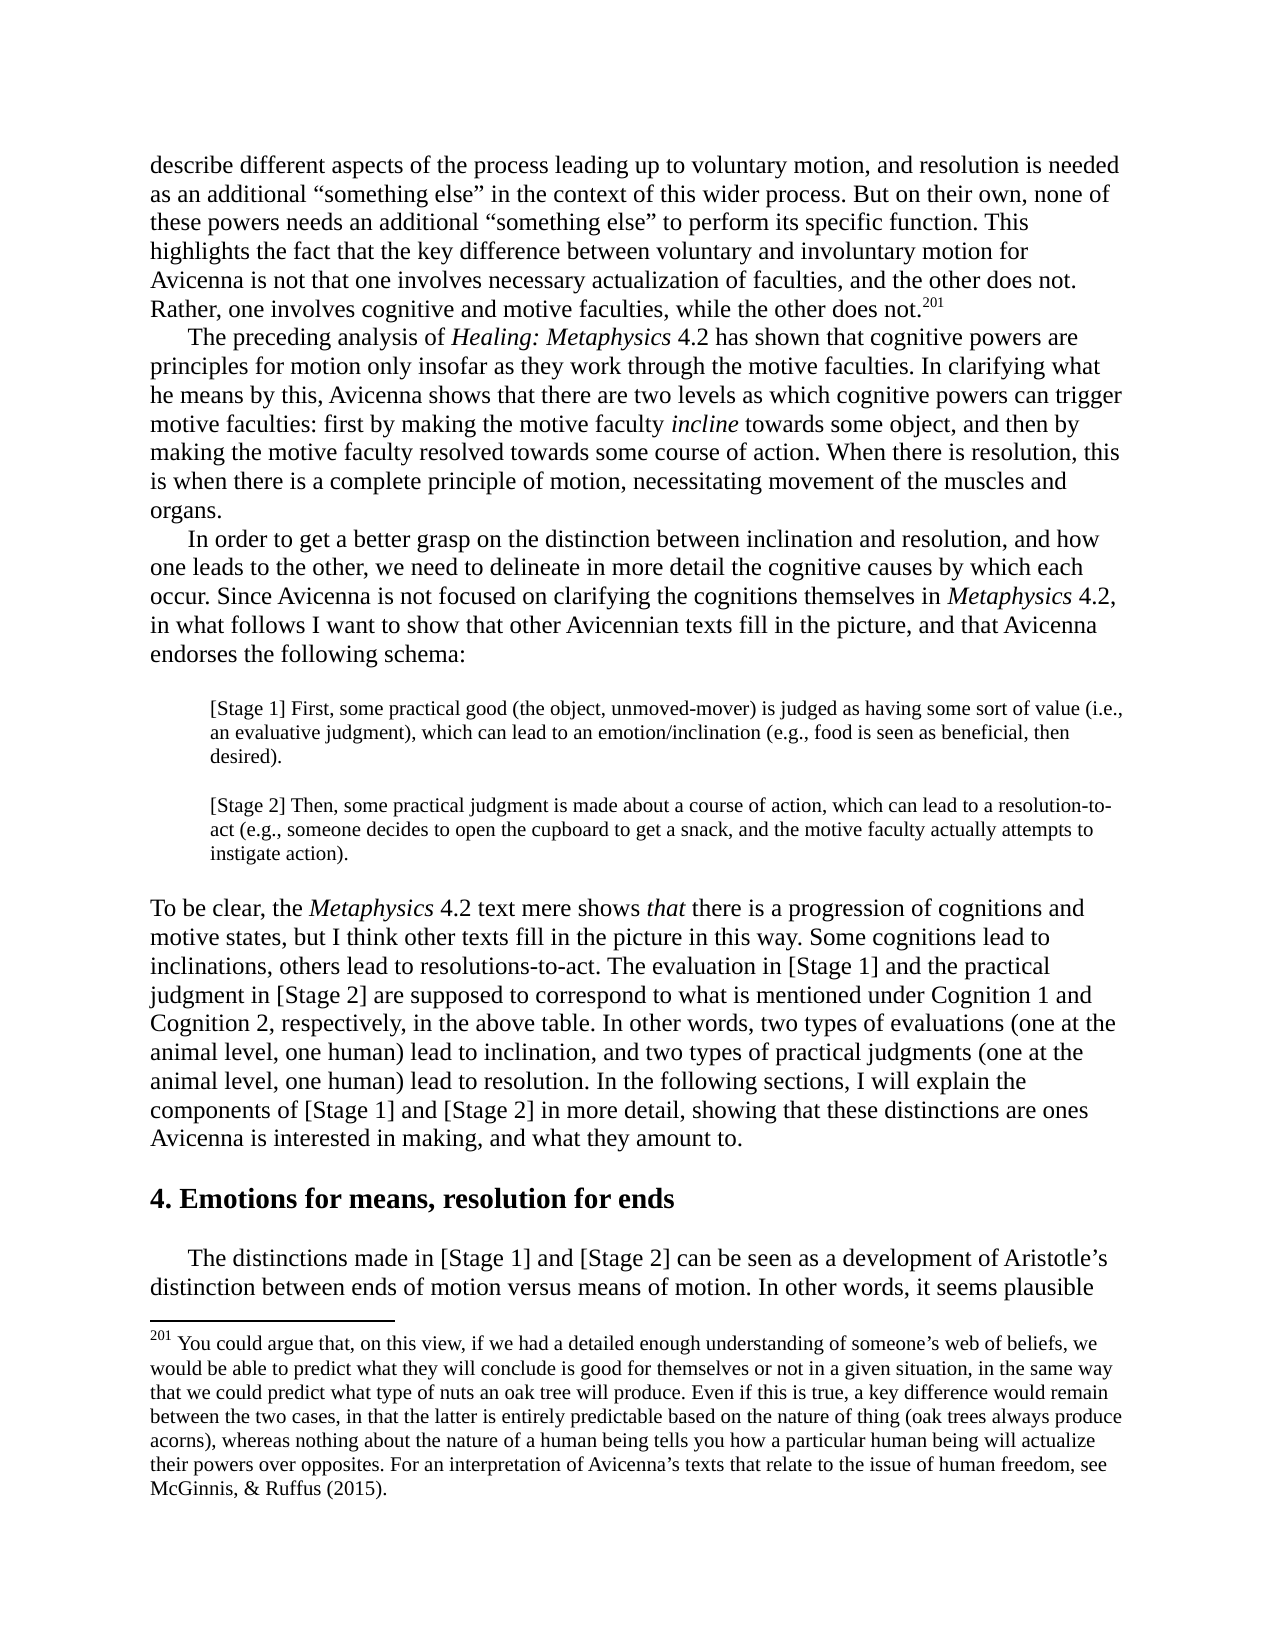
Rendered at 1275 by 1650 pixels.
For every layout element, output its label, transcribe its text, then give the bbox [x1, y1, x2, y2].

text To be clear, the Metaphysics 4.2 text mere shows that there is a progression of cognitions and motive states, but I think other texts fill in the picture in this way. Some cognitions lead to inclinations, others lead to resolutions-to-act. The evaluation in [Stage 1] and the practical judgment in [Stage 2] are supposed to correspond to what is mentioned under Cognition 1 and Cognition 2, respectively, in the above table. In other words, two types of evaluations (one at the animal level, one human) lead to inclination, and two types of practical judgments (one at the animal level, one human) lead to resolution. In the following sections, I will explain the components of [Stage 1] and [Stage 2] in more detail, showing that these distinctions are ones Avicenna is interested in making, and what they amount to. [150, 893, 1125, 1152]
text [Stage 2] Then, some practical judgment is made about a course of action, which can lead to a resolution-to-act (e.g., someone decides to open the cupboard to get a snack, and the motive faculty actually attempts to instigate action). [210, 792, 1125, 865]
text The preceding analysis of Healing: Metaphysics 4.2 has shown that cognitive powers are principles for motion only insofar as they work through the motive faculties. In clarifying what he means by this, Avicenna shows that there are two levels as which cognitive powers can trigger motive faculties: first by making the motive faculty incline towards some object, and then by making the motive faculty resolved towards some course of action. When there is resolution, this is when there is a complete principle of motion, necessitating movement of the muscles and organs. [150, 322, 1125, 524]
text [Stage 1] First, some practical good (the object, unmoved-mover) is judged as having some sort of value (i.e., an evaluative judgment), which can lead to an emotion/inclination (e.g., food is seen as beneficial, then desired). [210, 696, 1125, 768]
subtitle 4. Emotions for means, resolution for ends [150, 1181, 1125, 1214]
text In order to get a better grasp on the distinction between inclination and resolution, and how one leads to the other, we need to delineate in more detail the cognitive causes by which each occur. Since Avicenna is not focused on clarifying the cognitions themselves in Metaphysics 4.2, in what follows I want to show that other Avicennian texts fill in the picture, and that Avicenna endorses the following schema: [150, 524, 1125, 667]
text The distinctions made in [Stage 1] and [Stage 2] can be seen as a development of Aristotle’s distinction between ends of motion versus means of motion. In other words, it seems plausible [150, 1243, 1125, 1301]
text describe different aspects of the process leading up to voluntary motion, and resolution is needed as an additional “something else” in the context of this wider process. But on their own, none of these powers needs an additional “something else” to perform its specific function. This highlights the fact that the key difference between voluntary and involuntary motion for Avicenna is not that one involves necessary actualization of faculties, and the other does not. Rather, one involves cognitive and motive faculties, while the other does not. [150, 150, 1125, 322]
text You could argue that, on this view, if we had a detailed enough understanding of someone’s web of beliefs, we would be able to predict what they will conclude is good for themselves or not in a given situation, in the same way that we could predict what type of nuts an oak tree will produce. Even if this is true, a key difference would remain between the two cases, in that the latter is entirely predictable based on the nature of thing (oak trees always produce acorns), whereas nothing about the nature of a human being tells you how a particular human being will actualize their powers over opposites. For an interpretation of Avicenna’s texts that relate to the issue of human freedom, see McGinnis, & Ruffus (2015). [150, 1327, 1125, 1500]
